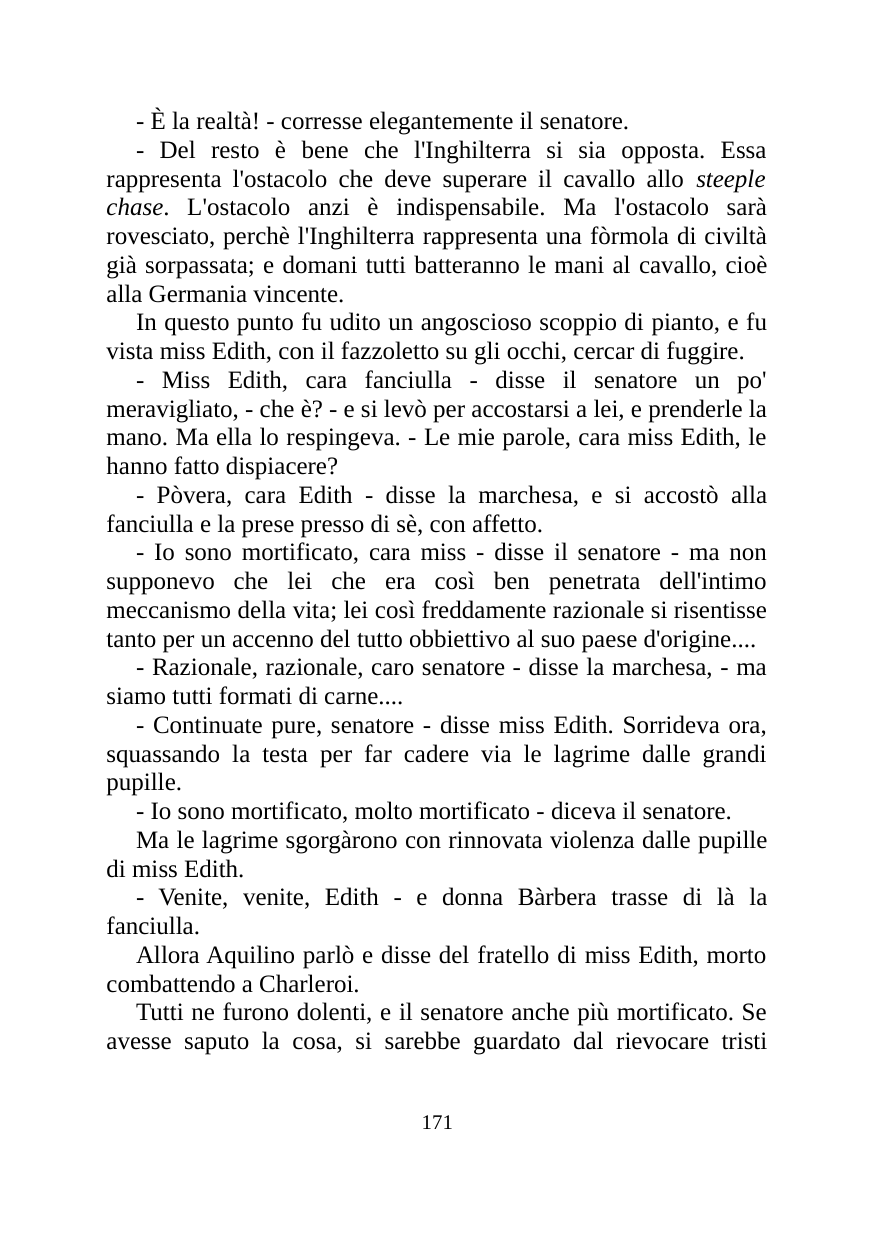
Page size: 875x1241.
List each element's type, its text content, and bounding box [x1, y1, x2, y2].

text - Miss Edith, cara fanciulla - disse il senatore un po' meravigliato, - che è? - e si levò per accostarsi a lei, e prenderle la mano. Ma ella lo respingeva. - Le mie parole, cara miss Edith, le hanno fatto dispiacere? [106, 365, 768, 480]
text Allora Aquilino parlò e disse del fratello di miss Edith, morto combattendo a Charleroi. [106, 940, 768, 997]
text - Venite, venite, Edith - e donna Bàrbera trasse di là la fanciulla. [106, 882, 768, 940]
text - Del resto è bene che l'Inghilterra si sia opposta. Essa rappresenta l'ostacolo che deve superare il cavallo allo steeple chase. L'ostacolo anzi è indispensabile. Ma l'ostacolo sarà rovesciato, perchè l'Inghilterra rappresenta una fòrmola di civiltà già sorpassata; e domani tutti batteranno le mani al cavallo, cioè alla Germania vincente. [106, 135, 768, 307]
text - Io sono mortificato, cara miss - disse il senatore - ma non supponevo che lei che era così ben penetrata dell'intimo meccanismo della vita; lei così freddamente razionale si risentisse tanto per un accenno del tutto obbiettivo al suo paese d'origine.... [106, 537, 768, 652]
text - Pòvera, cara Edith - disse la marchesa, e si accostò alla fanciulla e la prese presso di sè, con affetto. [106, 480, 768, 537]
text Tutti ne furono dolenti, e il senatore anche più mortificato. Se avesse saputo la cosa, si sarebbe guardato dal rievocare tristi [106, 997, 768, 1055]
text - Continuate pure, senatore - disse miss Edith. Sorrideva ora, squassando la testa per far cadere via le lagrime dalle grandi pupille. [106, 710, 768, 796]
text - È la realtà! - corresse elegantemente il senatore. [106, 106, 768, 135]
text - Io sono mortificato, molto mortificato - diceva il senatore. [106, 796, 768, 825]
text - Razionale, razionale, caro senatore - disse la marchesa, - ma siamo tutti formati di carne.... [106, 652, 768, 710]
text In questo punto fu udito un angoscioso scoppio di pianto, e fu vista miss Edith, con il fazzoletto su gli occhi, cercar di fuggire. [106, 307, 768, 365]
text Ma le lagrime sgorgàrono con rinnovata violenza dalle pupille di miss Edith. [106, 825, 768, 882]
